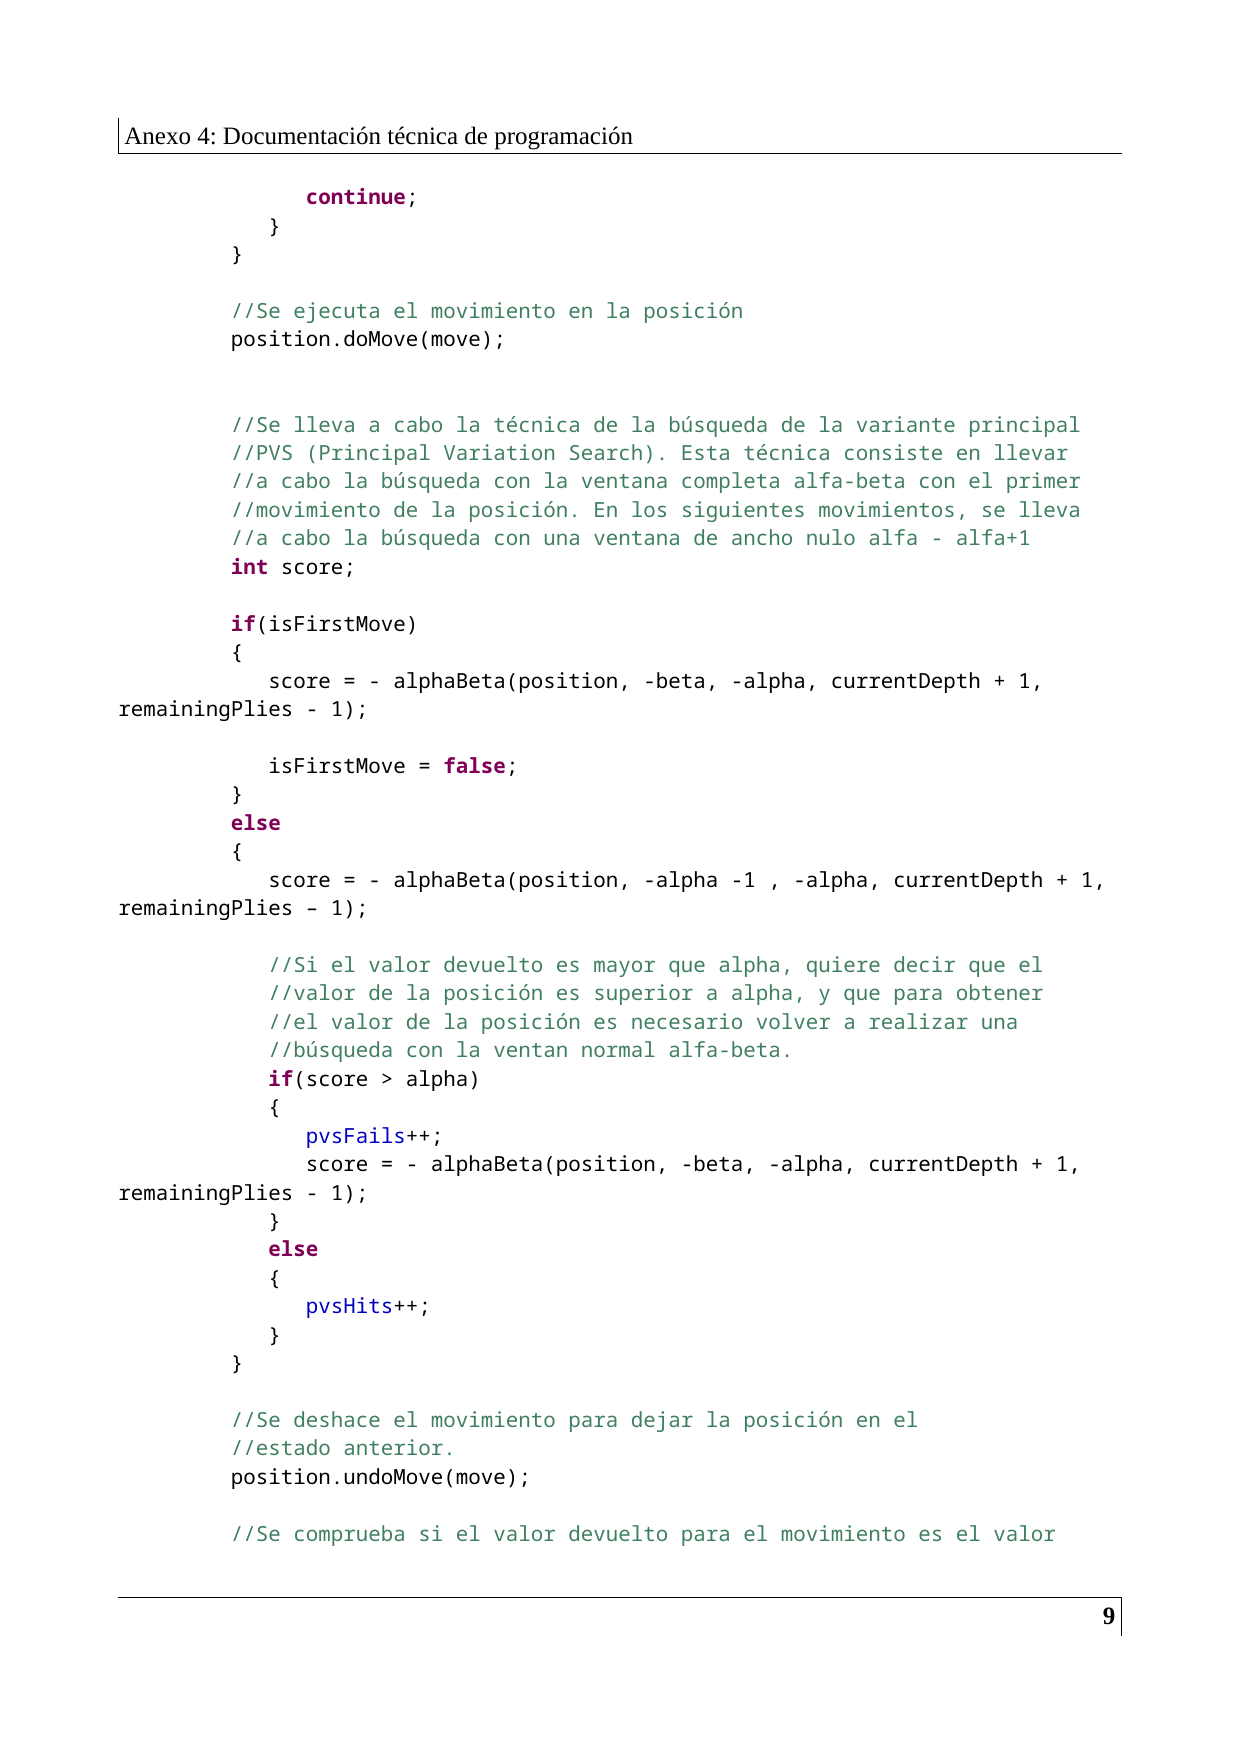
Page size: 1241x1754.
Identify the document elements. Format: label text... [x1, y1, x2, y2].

text { [118, 836, 1122, 865]
text { [118, 1092, 1122, 1121]
text } [118, 779, 1122, 808]
text isFirstMove = false; [118, 751, 1122, 779]
text //estado anterior. [118, 1433, 1122, 1462]
text pvsFails++; [118, 1121, 1122, 1149]
text } [118, 1320, 1122, 1348]
text //Se lleva a cabo la técnica de la búsqueda de la variante principal [118, 410, 1122, 438]
text position.doMove(move); [118, 324, 1122, 353]
text } [118, 1348, 1122, 1377]
text //Si el valor devuelto es mayor que alpha, quiere decir que el [118, 950, 1122, 978]
text //búsqueda con la ventan normal alfa-beta. [118, 1035, 1122, 1064]
text position.undoMove(move); [118, 1462, 1122, 1490]
text { [118, 637, 1122, 666]
text score = - alphaBeta(position, -beta, -alpha, currentDepth + 1, remainingPlies - 1); [118, 1149, 1122, 1206]
text //Se comprueba si el valor devuelto para el movimiento es el valor [118, 1519, 1122, 1547]
text score = - alphaBeta(position, -alpha -1 , -alpha, currentDepth + 1, remainingPlies – 1); [118, 865, 1122, 922]
text pvsHits++; [118, 1291, 1122, 1320]
text int score; [118, 552, 1122, 580]
text score = - alphaBeta(position, -beta, -alpha, currentDepth + 1, remainingPlies - 1); [118, 666, 1122, 723]
text if(score > alpha) [118, 1064, 1122, 1092]
text { [118, 1263, 1122, 1291]
text //a cabo la búsqueda con una ventana de ancho nulo alfa - alfa+1 [118, 523, 1122, 552]
text //movimiento de la posición. En los siguientes movimientos, se lleva [118, 495, 1122, 523]
text } [118, 211, 1122, 239]
text //Se ejecuta el movimiento en la posición [118, 296, 1122, 324]
text //valor de la posición es superior a alpha, y que para obtener [118, 978, 1122, 1007]
text else [118, 1234, 1122, 1263]
text } [118, 1206, 1122, 1234]
text else [118, 808, 1122, 836]
text if(isFirstMove) [118, 609, 1122, 637]
text //Se deshace el movimiento para dejar la posición en el [118, 1405, 1122, 1433]
text } [118, 239, 1122, 268]
text //a cabo la búsqueda con la ventana completa alfa-beta con el primer [118, 467, 1122, 495]
text //PVS (Principal Variation Search). Esta técnica consiste en llevar [118, 438, 1122, 467]
text //el valor de la posición es necesario volver a realizar una [118, 1007, 1122, 1035]
text continue; [118, 182, 1122, 211]
